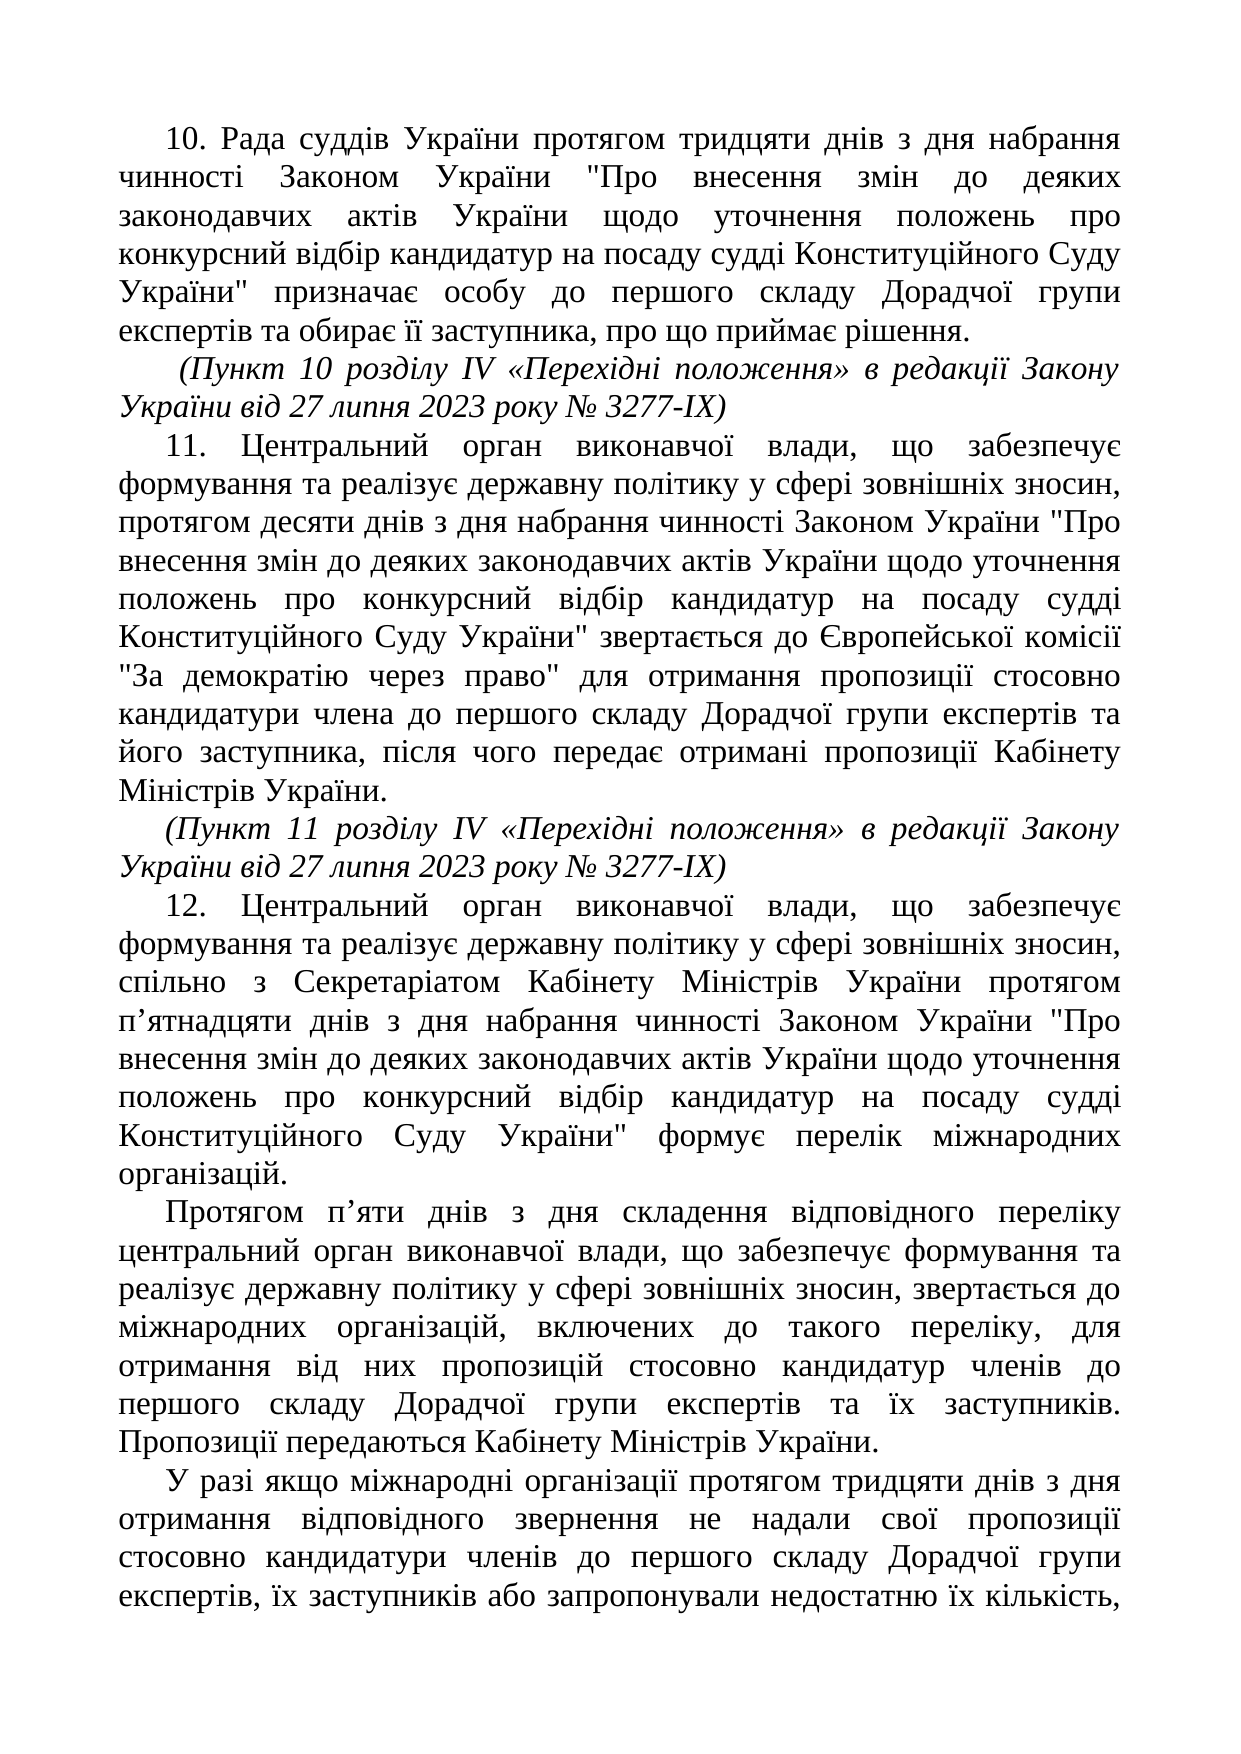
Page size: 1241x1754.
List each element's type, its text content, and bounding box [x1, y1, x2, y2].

text (Пункт 11 розділу IV «Перехідні положення» в редакції Закону України від 27 липня 2023 року № 3277-IX) [118, 808, 1122, 885]
text 11. Центральний орган виконавчої влади, що забезпечує формування та реалізує державну політику у сфері зовнішніх зносин, протягом десяти днів з дня набрання чинності Законом України "Про внесення змін до деяких законодавчих актів України щодо уточнення положень про конкурсний відбір кандидатур на посаду судді Конституційного Суду України" звертається до Європейської комісії "За демократію через право" для отримання пропозиції стосовно кандидатури члена до першого складу Дорадчої групи експертів та його заступника, після чого передає отримані пропозиції Кабінету Міністрів України. [118, 425, 1122, 808]
text 12. Центральний орган виконавчої влади, що забезпечує формування та реалізує державну політику у сфері зовнішніх зносин, спільно з Секретаріатом Кабінету Міністрів України протягом п’ятнадцяти днів з дня набрання чинності Законом України "Про внесення змін до деяких законодавчих актів України щодо уточнення положень про конкурсний відбір кандидатур на посаду судді Конституційного Суду України" формує перелік міжнародних організацій. [118, 885, 1122, 1191]
text (Пункт 10 розділу IV «Перехідні положення» в редакції Закону України від 27 липня 2023 року № 3277-IX) [118, 348, 1122, 425]
text Протягом п’яти днів з дня складення відповідного переліку центральний орган виконавчої влади, що забезпечує формування та реалізує державну політику у сфері зовнішніх зносин, звертається до міжнародних організацій, включених до такого переліку, для отримання від них пропозицій стосовно кандидатур членів до першого складу Дорадчої групи експертів та їх заступників. Пропозиції передаються Кабінету Міністрів України. [118, 1191, 1122, 1460]
text 10. Рада суддів України протягом тридцяти днів з дня набрання чинності Законом України "Про внесення змін до деяких законодавчих актів України щодо уточнення положень про конкурсний відбір кандидатур на посаду судді Конституційного Суду України" призначає особу до першого складу Дорадчої групи експертів та обирає її заступника, про що приймає рішення. [118, 118, 1122, 348]
text У разі якщо міжнародні організації протягом тридцяти днів з дня отримання відповідного звернення не надали свої пропозиції стосовно кандидатури членів до першого складу Дорадчої групи експертів, їх заступників або запропонували недостатню їх кількість, [118, 1460, 1122, 1613]
